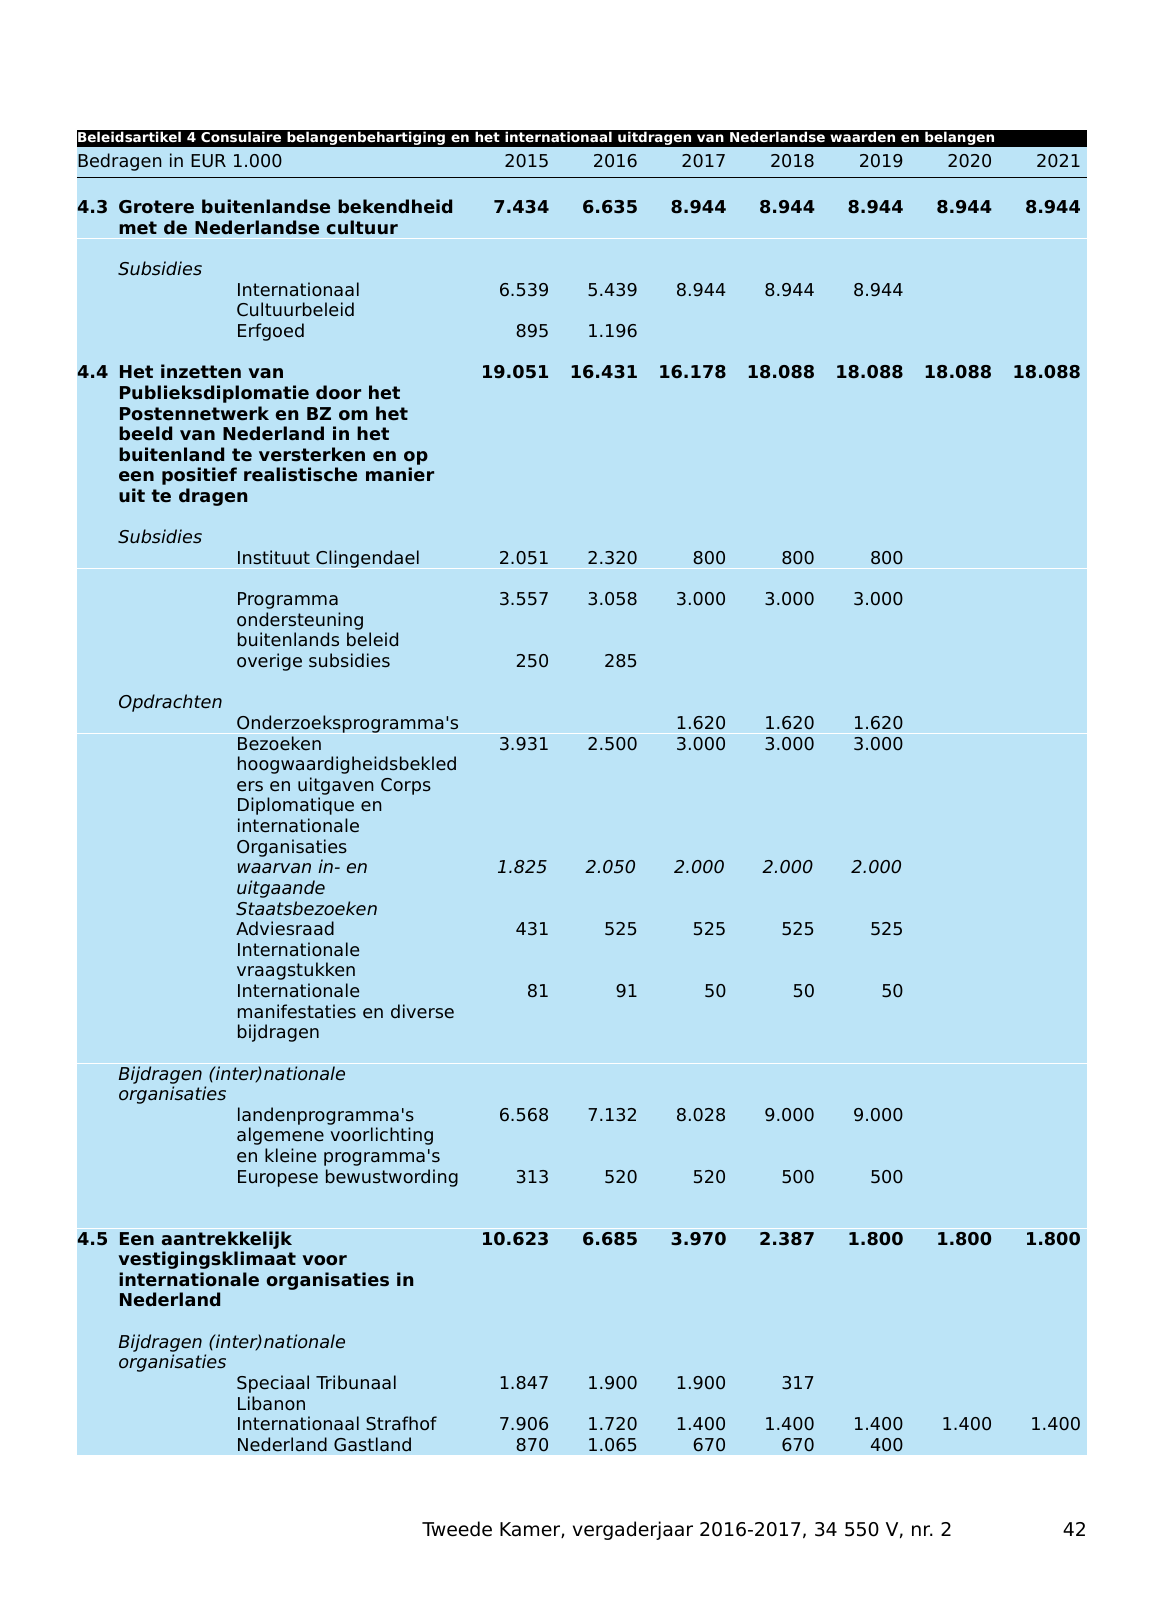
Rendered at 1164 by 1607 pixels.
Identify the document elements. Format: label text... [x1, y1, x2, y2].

table_cell [77, 651, 112, 672]
table_cell 1.196 [555, 321, 644, 342]
table_cell [555, 507, 644, 527]
table_cell 3.000 [644, 734, 732, 857]
table_cell 1.847 [466, 1373, 555, 1414]
table_cell 18.088 [732, 362, 821, 507]
table_cell [466, 1332, 555, 1373]
table_cell [555, 1043, 644, 1063]
table_cell [77, 507, 112, 527]
table_cell Grotere buitenlandse bekendheid met de Nederlandse cultuur [112, 197, 466, 238]
table_cell [998, 1373, 1087, 1414]
table_cell 250 [466, 651, 555, 672]
table_cell 4.4 [77, 362, 112, 507]
table_cell 1.065 [555, 1435, 644, 1455]
table_cell [112, 1414, 230, 1435]
table_cell [909, 1064, 998, 1105]
table_cell [112, 1043, 230, 1063]
table_cell [230, 1187, 466, 1208]
table_cell 2.387 [732, 1229, 821, 1311]
table_cell [555, 713, 644, 733]
table_cell 525 [732, 919, 821, 981]
table_cell 3.557 [466, 589, 555, 651]
table_cell [821, 507, 909, 527]
table_cell [644, 692, 732, 713]
table_cell [466, 1311, 555, 1332]
table_cell Bijdragen (inter)nationale organisaties [112, 1332, 466, 1373]
table_cell [909, 1208, 998, 1228]
table_cell 10.623 [466, 1229, 555, 1311]
table_cell [909, 1373, 998, 1414]
table_cell [112, 280, 230, 321]
table_cell [644, 1064, 732, 1105]
table_cell [77, 321, 112, 342]
table_cell 7.132 [555, 1105, 644, 1167]
table_cell [555, 239, 644, 259]
table_cell [909, 280, 998, 321]
table_cell [644, 342, 732, 362]
table_cell 3.931 [466, 734, 555, 857]
table_cell [555, 1208, 644, 1228]
table_cell [112, 178, 230, 197]
table_cell [998, 569, 1087, 589]
table_cell Internationale manifestaties en diverse bijdragen [230, 981, 466, 1043]
table_cell 2019 [821, 147, 909, 177]
table_cell 431 [466, 919, 555, 981]
table_cell [998, 692, 1087, 713]
table_cell [77, 1208, 112, 1228]
table_cell [909, 342, 998, 362]
table_cell [998, 1187, 1087, 1208]
table_cell [998, 178, 1087, 197]
table_cell [821, 1311, 909, 1332]
table_cell 2.500 [555, 734, 644, 857]
table_cell 525 [821, 919, 909, 981]
table_cell 1.400 [909, 1414, 998, 1435]
table_cell 16.178 [644, 362, 732, 507]
table_cell 8.944 [644, 197, 732, 238]
table_cell [909, 981, 998, 1043]
table_cell 4.5 [77, 1229, 112, 1311]
table_cell [77, 672, 112, 692]
table_cell 895 [466, 321, 555, 342]
table_cell [466, 1187, 555, 1208]
table_cell 3.058 [555, 589, 644, 651]
table_cell [998, 1311, 1087, 1332]
table_cell 1.800 [909, 1229, 998, 1311]
table_cell 525 [644, 919, 732, 981]
table_cell [821, 1332, 909, 1373]
table_cell [77, 280, 112, 321]
table_cell [77, 1064, 112, 1105]
table_cell Nederland Gastland [230, 1435, 466, 1455]
table_cell 525 [555, 919, 644, 981]
table_cell [77, 1105, 112, 1167]
table_cell Internationaal Cultuurbeleid [230, 280, 466, 321]
table_cell [909, 178, 998, 197]
table_cell 1.800 [998, 1229, 1087, 1311]
table_cell 870 [466, 1435, 555, 1455]
table_cell Instituut Clingendael [230, 548, 466, 568]
table_cell 1.800 [821, 1229, 909, 1311]
table_cell [555, 178, 644, 197]
table_cell [909, 672, 998, 692]
table_cell [998, 548, 1087, 568]
table_cell [998, 981, 1087, 1043]
table_cell [555, 692, 644, 713]
table_cell [466, 259, 555, 280]
table_cell [466, 1064, 555, 1105]
table_cell [230, 507, 466, 527]
table_cell [555, 1187, 644, 1208]
table_cell [909, 1435, 998, 1455]
table_cell 1.620 [732, 713, 821, 733]
table_cell 313 [466, 1167, 555, 1187]
table_cell [112, 1435, 230, 1455]
table_cell [732, 507, 821, 527]
table_cell [555, 672, 644, 692]
table_cell [909, 259, 998, 280]
table_cell 16.431 [555, 362, 644, 507]
table_cell [77, 178, 112, 197]
table_cell 3.000 [732, 734, 821, 857]
table_cell [112, 1373, 230, 1414]
table_cell [77, 548, 112, 568]
table_cell [732, 569, 821, 589]
table_cell [112, 1167, 230, 1187]
table_cell Bezoeken hoogwaardigheidsbekleders en uitgaven Corps Diplomatique en internationale Organisaties [230, 734, 466, 857]
table_cell 18.088 [998, 362, 1087, 507]
table_cell [466, 507, 555, 527]
table_cell [112, 713, 230, 733]
table_cell 1.400 [644, 1414, 732, 1435]
table_cell 6.635 [555, 197, 644, 238]
table_cell [230, 569, 466, 589]
table_cell [998, 1332, 1087, 1373]
table_cell [998, 734, 1087, 857]
table_cell [644, 672, 732, 692]
table_cell 800 [644, 548, 732, 568]
table_cell 1.825 [466, 857, 555, 919]
table_cell Subsidies [112, 259, 466, 280]
table_cell 670 [732, 1435, 821, 1455]
table_cell 1.900 [555, 1373, 644, 1414]
table_cell [909, 507, 998, 527]
table_cell [77, 259, 112, 280]
table_cell [77, 1332, 112, 1373]
table_cell 1.400 [732, 1414, 821, 1435]
table_cell [230, 1208, 466, 1228]
table_cell [821, 321, 909, 342]
table_cell [998, 713, 1087, 733]
table_cell 500 [821, 1167, 909, 1187]
table_cell 2.050 [555, 857, 644, 919]
table_cell [644, 527, 732, 548]
table_cell [112, 1311, 230, 1332]
table_cell [644, 1332, 732, 1373]
table_cell 8.944 [644, 280, 732, 321]
table_cell 1.620 [644, 713, 732, 733]
table_cell [112, 857, 230, 919]
table_cell 2.320 [555, 548, 644, 568]
table_cell 3.000 [644, 589, 732, 651]
table_cell [77, 919, 112, 981]
table_cell [466, 178, 555, 197]
table_cell [112, 919, 230, 981]
table_cell [77, 713, 112, 733]
table_cell 520 [644, 1167, 732, 1187]
table_cell 317 [732, 1373, 821, 1414]
table_cell [112, 1187, 230, 1208]
table_cell [77, 569, 112, 589]
table_cell [998, 1435, 1087, 1455]
table_cell landenprogramma's algemene voorlichting en kleine programma's [230, 1105, 466, 1167]
table_cell [998, 1105, 1087, 1167]
table_cell 400 [821, 1435, 909, 1455]
table_cell [998, 1208, 1087, 1228]
table_cell [909, 569, 998, 589]
table_cell [909, 1187, 998, 1208]
table_cell [998, 259, 1087, 280]
table_cell 3.970 [644, 1229, 732, 1311]
table_cell [112, 321, 230, 342]
table_cell [555, 259, 644, 280]
table_cell 4.3 [77, 197, 112, 238]
table_cell [732, 342, 821, 362]
table_cell 8.944 [732, 280, 821, 321]
table_cell 2016 [555, 147, 644, 177]
table_cell [732, 259, 821, 280]
table_cell [909, 651, 998, 672]
table_cell [909, 713, 998, 733]
table_cell Adviesraad Internationale vraagstukken [230, 919, 466, 981]
table_cell [466, 527, 555, 548]
table_cell 9.000 [732, 1105, 821, 1167]
table_cell 6.685 [555, 1229, 644, 1311]
table_cell [230, 672, 466, 692]
table_cell [732, 651, 821, 672]
table_cell 2015 [466, 147, 555, 177]
table_cell [821, 1064, 909, 1105]
table_cell [77, 1435, 112, 1455]
table_cell [909, 589, 998, 651]
table_cell 1.620 [821, 713, 909, 733]
table_cell [732, 1043, 821, 1063]
table_cell 670 [644, 1435, 732, 1455]
table_cell [821, 342, 909, 362]
table_cell 91 [555, 981, 644, 1043]
table_cell 5.439 [555, 280, 644, 321]
table_cell [821, 178, 909, 197]
table_cell [732, 1187, 821, 1208]
table_cell [909, 1167, 998, 1187]
table_cell [466, 569, 555, 589]
table_cell [998, 651, 1087, 672]
table_cell 3.000 [821, 734, 909, 857]
table_cell [998, 280, 1087, 321]
table_cell [732, 1208, 821, 1228]
table_cell 3.000 [821, 589, 909, 651]
table_cell [998, 1043, 1087, 1063]
table_cell [77, 734, 112, 857]
table_cell 8.944 [821, 280, 909, 321]
table_cell 6.568 [466, 1105, 555, 1167]
table_cell [112, 981, 230, 1043]
table_cell 7.906 [466, 1414, 555, 1435]
table_cell [112, 548, 230, 568]
table_cell 19.051 [466, 362, 555, 507]
table_cell [466, 342, 555, 362]
table_cell [644, 178, 732, 197]
table_cell [112, 734, 230, 857]
table_cell 2017 [644, 147, 732, 177]
table_cell [644, 1043, 732, 1063]
table_cell [732, 692, 821, 713]
table_cell [112, 589, 230, 651]
table_cell [909, 919, 998, 981]
table_cell [909, 734, 998, 857]
table_cell [909, 692, 998, 713]
table_cell [821, 672, 909, 692]
table_cell [909, 1043, 998, 1063]
table_cell 1.900 [644, 1373, 732, 1414]
table_cell 8.944 [998, 197, 1087, 238]
table_cell 18.088 [821, 362, 909, 507]
table_cell [555, 1064, 644, 1105]
table_cell 7.434 [466, 197, 555, 238]
table_cell [230, 239, 466, 259]
table_cell [821, 692, 909, 713]
table_cell [821, 259, 909, 280]
table_cell [644, 239, 732, 259]
table_cell [998, 589, 1087, 651]
table_cell [998, 321, 1087, 342]
table_cell [230, 342, 466, 362]
table_cell [998, 527, 1087, 548]
table_cell 2020 [909, 147, 998, 177]
table_cell [77, 1187, 112, 1208]
table_cell [112, 342, 230, 362]
table_cell waarvan in- en uitgaande Staatsbezoeken [230, 857, 466, 919]
table_cell 285 [555, 651, 644, 672]
table_cell Speciaal Tribunaal Libanon [230, 1373, 466, 1414]
table_cell [77, 1167, 112, 1187]
table_cell [998, 1064, 1087, 1105]
table_cell 50 [732, 981, 821, 1043]
table_cell [644, 259, 732, 280]
table_cell 8.944 [821, 197, 909, 238]
table_cell [909, 1311, 998, 1332]
table_cell 8.944 [909, 197, 998, 238]
table_cell [998, 1167, 1087, 1187]
table_cell [821, 527, 909, 548]
table_cell Een aantrekkelijk vestigingsklimaat voor internationale organisaties in Nederland [112, 1229, 466, 1311]
table_cell [77, 1043, 112, 1063]
table_cell [821, 651, 909, 672]
table_cell [77, 1414, 112, 1435]
table_cell [555, 1311, 644, 1332]
table_cell overige subsidies [230, 651, 466, 672]
table_cell [998, 672, 1087, 692]
table_cell 50 [821, 981, 909, 1043]
table_cell 2018 [732, 147, 821, 177]
table_cell [230, 178, 466, 197]
table_cell 1.720 [555, 1414, 644, 1435]
table_cell 520 [555, 1167, 644, 1187]
table_cell [112, 569, 230, 589]
table_cell [77, 1311, 112, 1332]
table_cell [230, 1311, 466, 1332]
table_cell [998, 342, 1087, 362]
table_cell 2.051 [466, 548, 555, 568]
table_cell 2.000 [732, 857, 821, 919]
table_cell Programma ondersteuning buitenlands beleid [230, 589, 466, 651]
table_cell Bedragen in EUR 1.000 [77, 147, 466, 177]
table_cell 3.000 [732, 589, 821, 651]
table_cell [732, 178, 821, 197]
table_cell [998, 919, 1087, 981]
table_cell 800 [821, 548, 909, 568]
table_cell 2.000 [821, 857, 909, 919]
table_cell Opdrachten [112, 692, 466, 713]
table_cell [77, 1373, 112, 1414]
table_cell [998, 239, 1087, 259]
table_cell 50 [644, 981, 732, 1043]
table_cell [466, 672, 555, 692]
table_cell [112, 672, 230, 692]
table_cell [555, 342, 644, 362]
table_cell [230, 1043, 466, 1063]
table_cell [732, 239, 821, 259]
table_cell [732, 527, 821, 548]
table_cell 500 [732, 1167, 821, 1187]
table_cell [909, 548, 998, 568]
table_cell [644, 569, 732, 589]
table_cell [555, 569, 644, 589]
table_cell [466, 239, 555, 259]
table_cell Onderzoeksprogramma's [230, 713, 466, 733]
table_cell [466, 1208, 555, 1228]
table_cell Bijdragen (inter)nationale organisaties [112, 1064, 466, 1105]
table_cell [998, 507, 1087, 527]
table_cell 8.028 [644, 1105, 732, 1167]
table_cell [909, 1332, 998, 1373]
table_cell [821, 239, 909, 259]
table_cell [644, 321, 732, 342]
table_cell [732, 1311, 821, 1332]
table_cell [77, 239, 112, 259]
table_cell [644, 1187, 732, 1208]
table_cell 8.944 [732, 197, 821, 238]
table_cell 800 [732, 548, 821, 568]
table_cell [732, 672, 821, 692]
table_cell Europese bewustwording [230, 1167, 466, 1187]
table_cell [77, 981, 112, 1043]
table_cell [909, 527, 998, 548]
table_cell [732, 321, 821, 342]
table_cell Erfgoed [230, 321, 466, 342]
table_cell Het inzetten van Publieksdiplomatie door het Postennetwerk en BZ om het beeld van Nederland in het buitenland te versterken en op een positief realistische manier uit te dragen [112, 362, 466, 507]
table_cell [112, 1105, 230, 1167]
table_cell [998, 857, 1087, 919]
table_cell [732, 1064, 821, 1105]
table_cell [909, 857, 998, 919]
table_cell [644, 1208, 732, 1228]
table_cell [732, 1332, 821, 1373]
table_cell [466, 713, 555, 733]
table_cell [77, 527, 112, 548]
table_cell [821, 569, 909, 589]
table_cell [112, 1208, 230, 1228]
table_cell [821, 1208, 909, 1228]
table_cell [644, 1311, 732, 1332]
table_cell 2.000 [644, 857, 732, 919]
table_cell [77, 857, 112, 919]
table_cell [909, 1105, 998, 1167]
table_cell 81 [466, 981, 555, 1043]
table_cell [555, 527, 644, 548]
table_cell Subsidies [112, 527, 466, 548]
table_cell 1.400 [821, 1414, 909, 1435]
table_cell [466, 1043, 555, 1063]
table_cell [909, 239, 998, 259]
table_cell [112, 507, 230, 527]
table_cell Internationaal Strafhof [230, 1414, 466, 1435]
table_cell [77, 342, 112, 362]
table_cell [77, 589, 112, 651]
table_cell [466, 692, 555, 713]
table_cell [555, 1332, 644, 1373]
table_cell 6.539 [466, 280, 555, 321]
table_cell [112, 239, 230, 259]
table_cell [644, 651, 732, 672]
table_cell 9.000 [821, 1105, 909, 1167]
table_cell 18.088 [909, 362, 998, 507]
table_cell [77, 692, 112, 713]
table_cell [821, 1043, 909, 1063]
table_cell [821, 1373, 909, 1414]
table_cell 2021 [998, 147, 1087, 177]
table_cell [909, 321, 998, 342]
table_cell 1.400 [998, 1414, 1087, 1435]
table_cell [644, 507, 732, 527]
table_cell [112, 651, 230, 672]
table_cell [821, 1187, 909, 1208]
table_header Beleidsartikel 4 Consulaire belangenbehartiging en het internationaal uitdragen van Nederlandse waarden en belangen [77, 130, 1087, 146]
